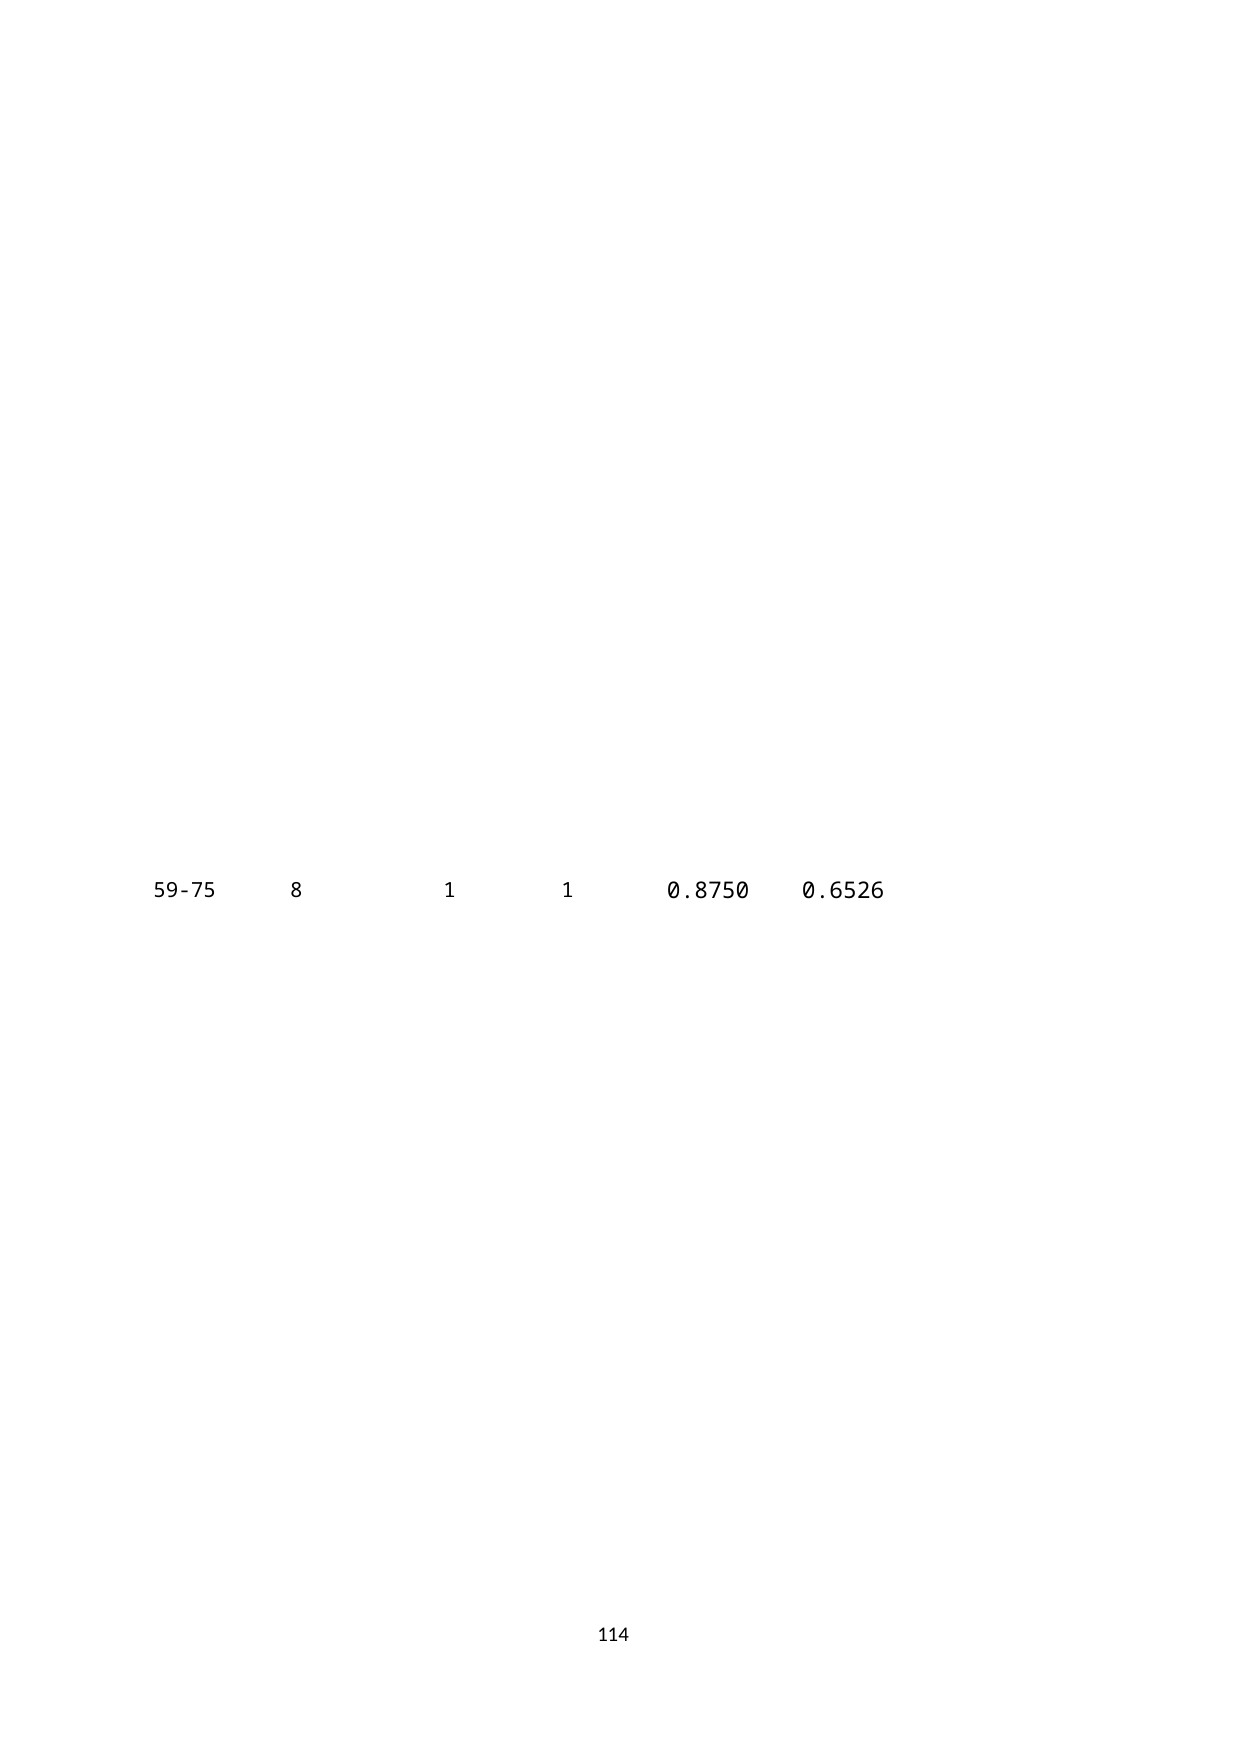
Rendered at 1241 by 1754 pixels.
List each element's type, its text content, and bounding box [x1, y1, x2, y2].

table_cell 1 [342, 848, 493, 911]
table_cell 0.6526 [775, 848, 898, 911]
table_cell 59-75 [115, 848, 237, 911]
table_cell 8 [237, 848, 342, 911]
table_cell 0.8750 [628, 848, 775, 911]
table_cell 1 [494, 848, 628, 911]
table_cell [898, 848, 1083, 911]
